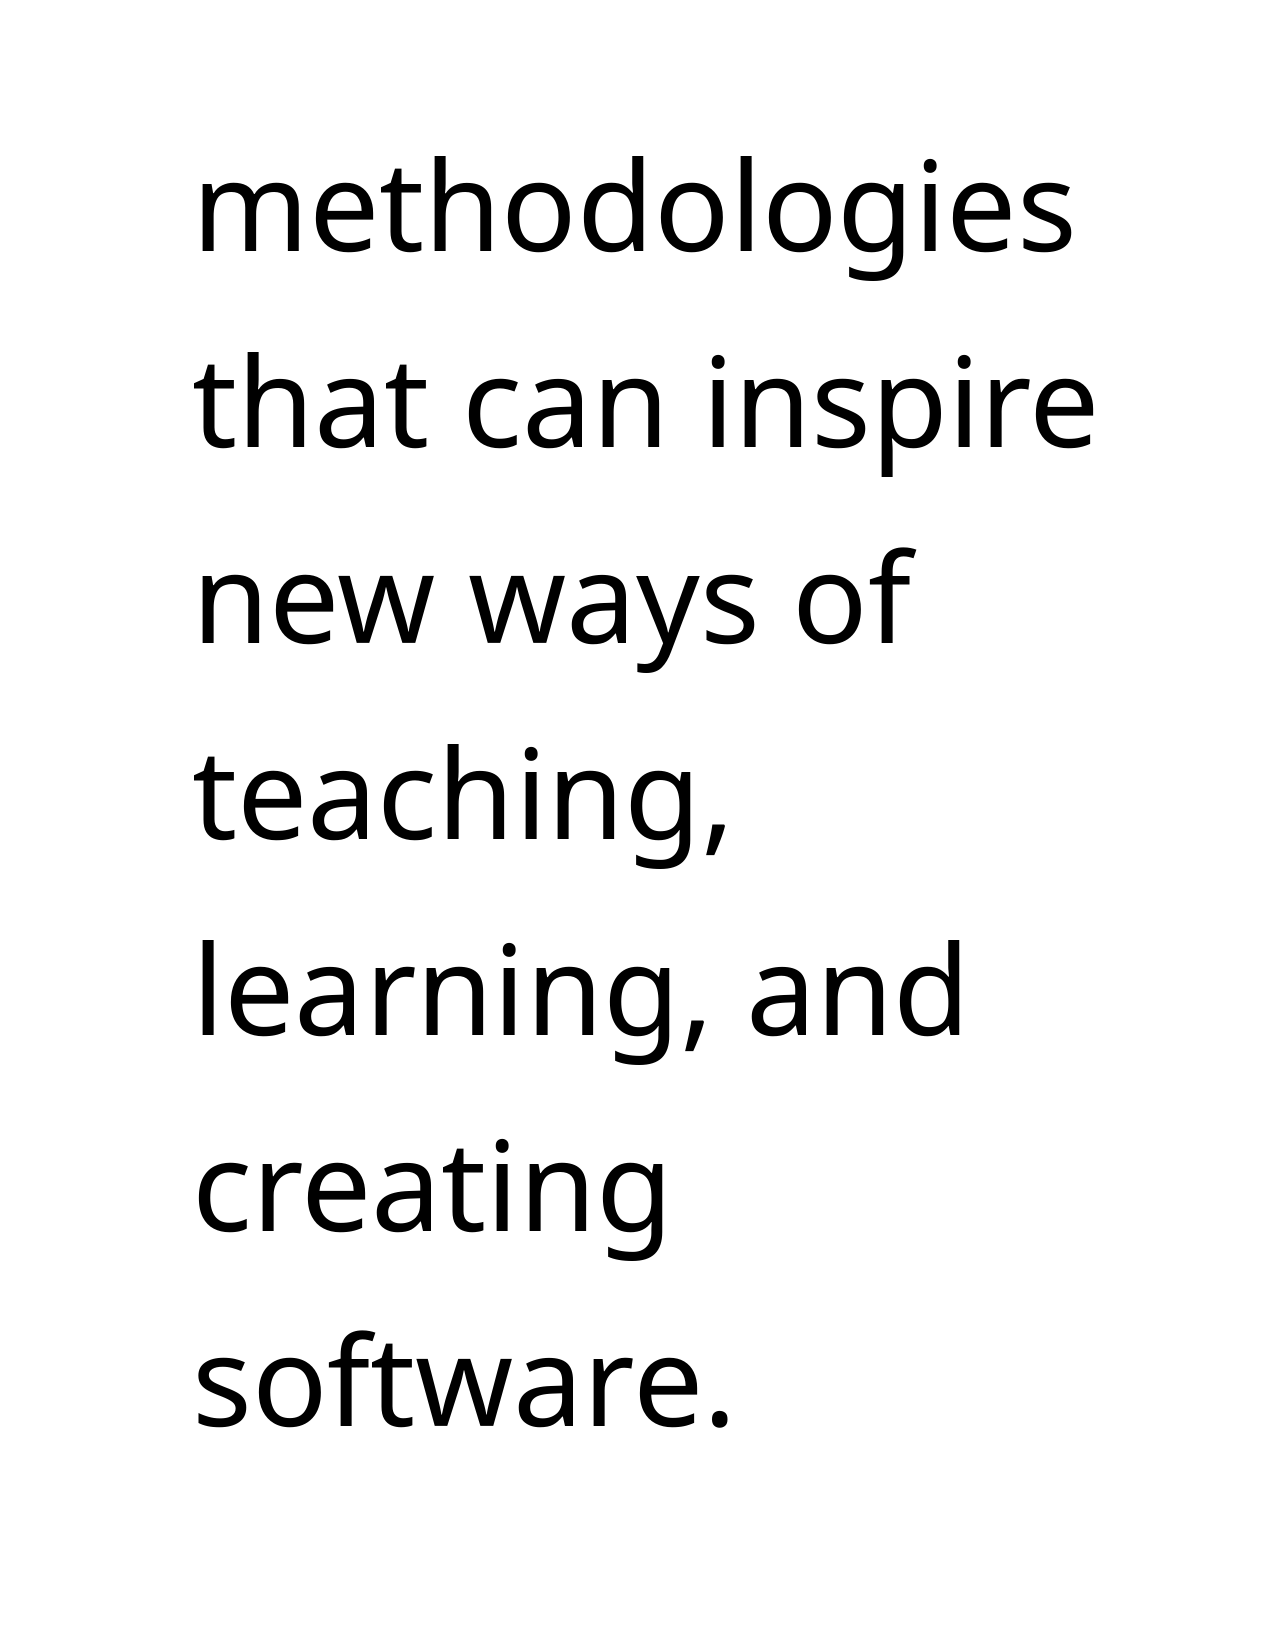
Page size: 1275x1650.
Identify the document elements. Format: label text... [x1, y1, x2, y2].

list methodologies that can inspire new ways of teaching, learning, and creating software. [162, 118, 1157, 1463]
